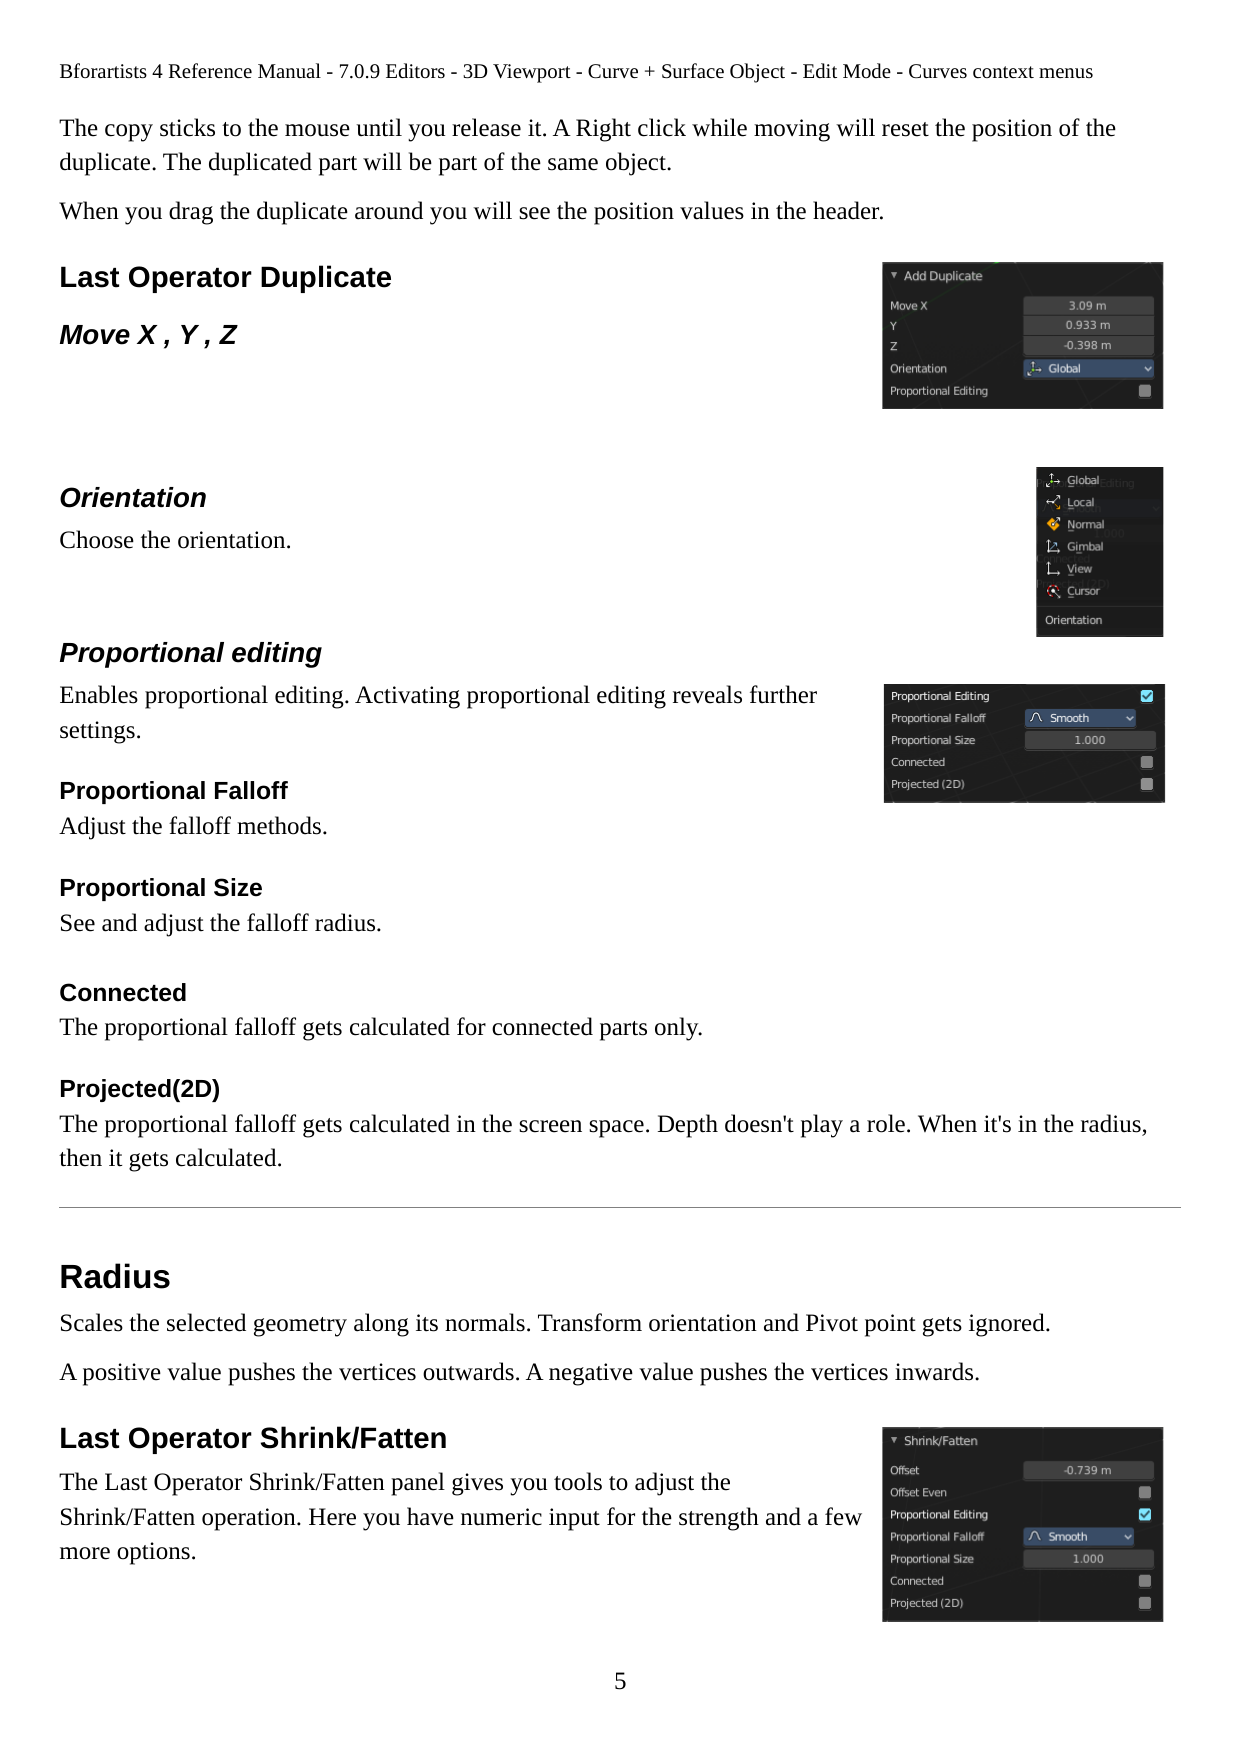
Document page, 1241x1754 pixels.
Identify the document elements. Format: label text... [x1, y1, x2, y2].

text The Last Operator Shrink/Fatten panel gives you tools to adjust the Shrink/Fatten operation. Here you have numeric input for the strength and a few more options. [59, 1467, 882, 1565]
picture [882, 262, 1164, 409]
text When you drag the duplicate around you will see the position values in the header. [59, 196, 1181, 225]
text Scales the selected geometry along its normals. Transform orientation and Pivot point gets ignored. [59, 1308, 1181, 1337]
subtitle Radius [59, 1257, 1181, 1296]
subtitle Projected(2D) [59, 1074, 1181, 1102]
subtitle Last Operator Duplicate [59, 260, 1181, 293]
text [1164, 525, 1181, 554]
subtitle [1164, 318, 1181, 350]
picture [882, 1427, 1164, 1622]
text Choose the orientation. [59, 525, 1036, 554]
text The proportional falloff gets calculated for connected parts only. [59, 1012, 1181, 1041]
subtitle Move X , Y , Z [59, 318, 882, 350]
text Enables proportional editing. Activating proportional editing reveals further settings. [59, 680, 1181, 744]
subtitle Proportional editing [59, 636, 1181, 668]
text A positive value pushes the vertices outwards. A negative value pushes the vertices inwards. [59, 1357, 1181, 1386]
text See and adjust the falloff radius. [59, 908, 1181, 936]
text The copy sticks to the mouse until you release it. A Right click while moving will reset the position of the duplicate. The duplicated part will be part of the same object. [59, 113, 1181, 176]
subtitle Proportional Size [59, 873, 1181, 901]
text The proportional falloff gets calculated in the screen space. Depth doesn't play a role. When it's in the radius, then it gets calculated. [59, 1109, 1181, 1172]
picture [1036, 467, 1164, 637]
subtitle [1164, 481, 1181, 513]
subtitle Proportional Falloff [59, 776, 1181, 805]
text Adjust the falloff methods. [59, 811, 1181, 840]
subtitle Orientation [59, 481, 1036, 513]
subtitle Last Operator Shrink/Fatten [59, 1421, 1181, 1455]
picture [883, 684, 1166, 803]
subtitle Connected [59, 978, 1181, 1006]
